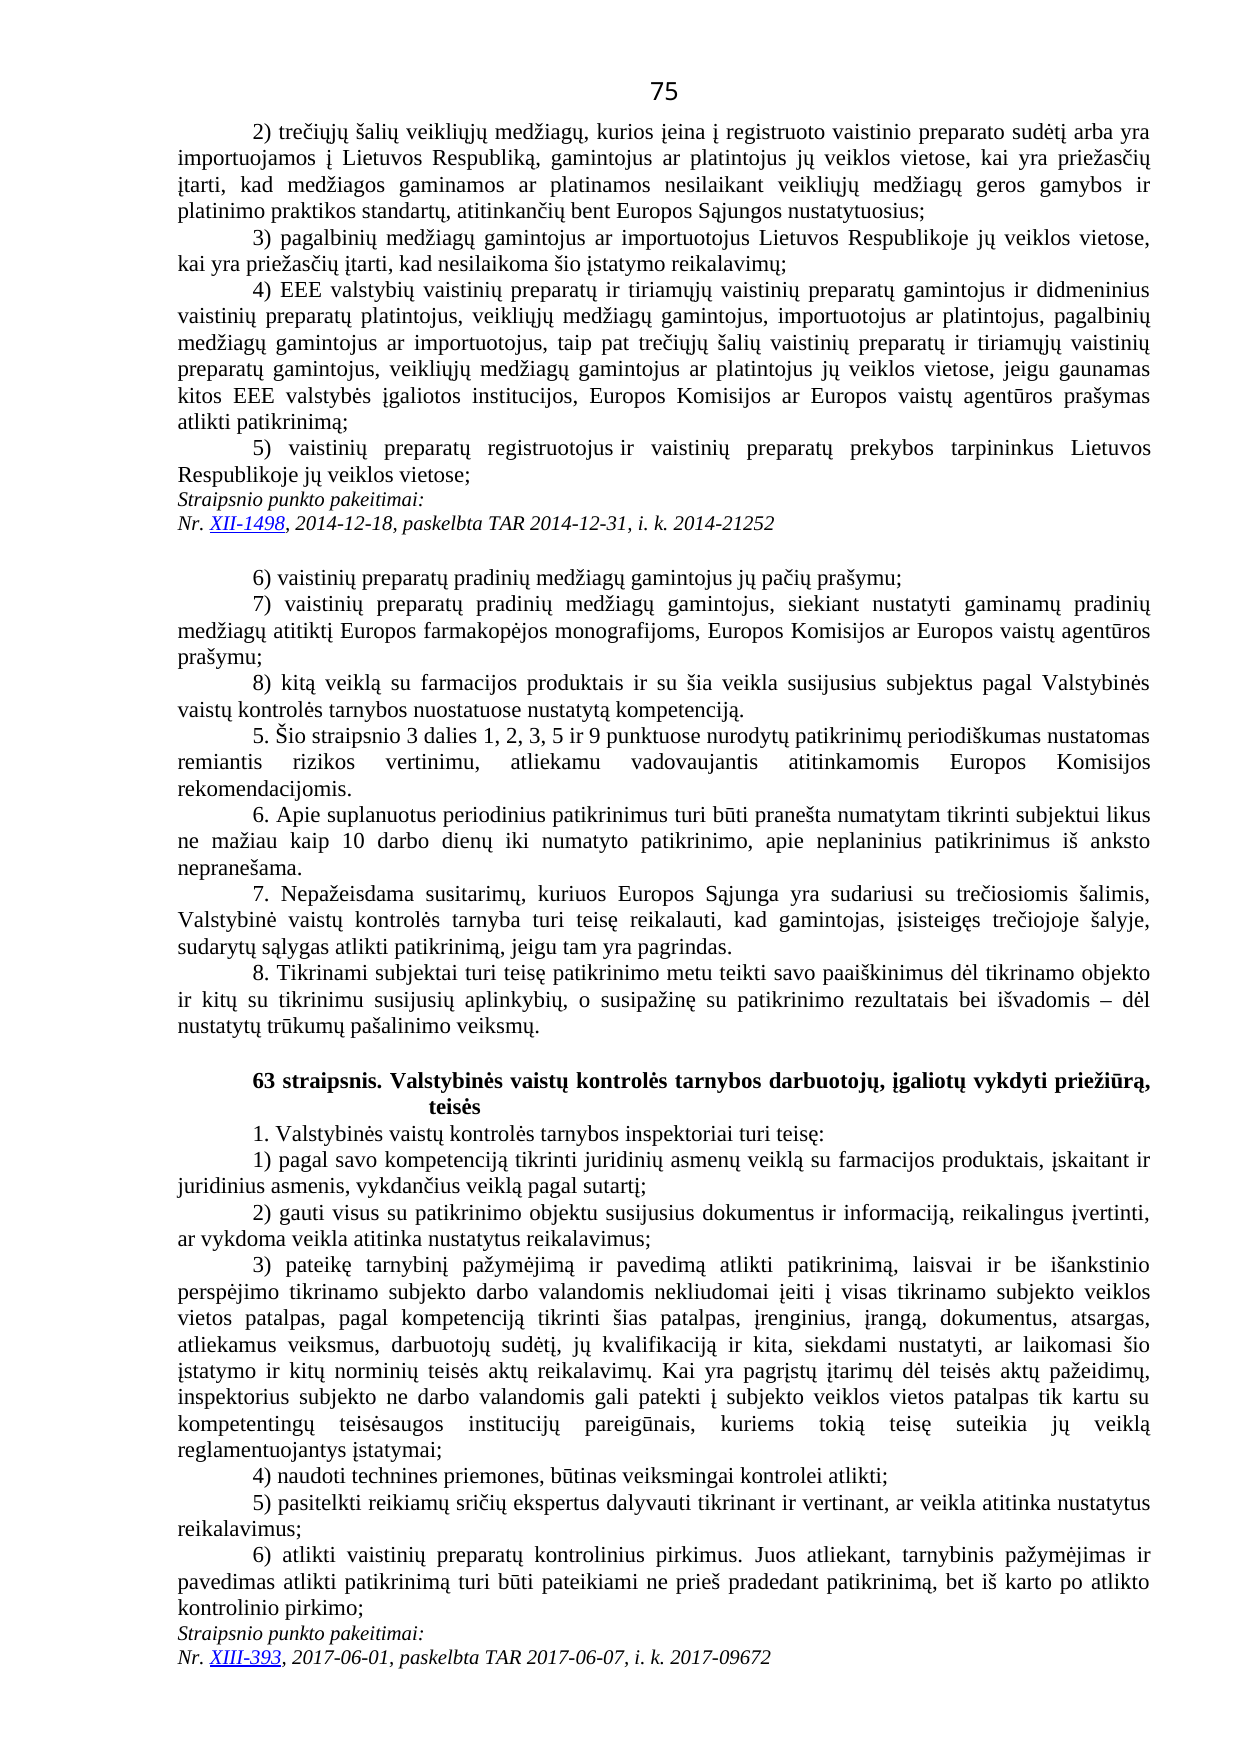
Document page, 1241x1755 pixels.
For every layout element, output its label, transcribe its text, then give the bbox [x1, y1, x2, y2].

text 5. Šio straipsnio 3 dalies 1, 2, 3, 5 ir 9 punktuose nurodytų patikrinimų periodiškumas nustatomas remiantis rizikos vertinimu, atliekamu vadovaujantis atitinkamomis Europos Komisijos rekomendacijomis. [177, 722, 1152, 801]
text 7) vaistinių preparatų pradinių medžiagų gamintojus, siekiant nustatyti gaminamų pradinių medžiagų atitiktį Europos farmakopėjos monografijoms, Europos Komisijos ar Europos vaistų agentūros prašymu; [177, 590, 1152, 669]
text 2) gauti visus su patikrinimo objektu susijusius dokumentus ir informaciją, reikalingus įvertinti, ar vykdoma veikla atitinka nustatytus reikalavimus; [177, 1199, 1152, 1252]
text 63 straipsnis. Valstybinės vaistų kontrolės tarnybos darbuotojų, įgaliotų vykdyti priežiūrą, teisės [252, 1067, 1152, 1120]
text 5) pasitelkti reikiamų sričių ekspertus dalyvauti tikrinant ir vertinant, ar veikla atitinka nustatytus reikalavimus; [177, 1489, 1152, 1541]
text 6. Apie suplanuotus periodinius patikrinimus turi būti pranešta numatytam tikrinti subjektui likus ne mažiau kaip 10 darbo dienų iki numatyto patikrinimo, apie neplaninius patikrinimus iš anksto nepranešama. [177, 801, 1152, 880]
text 4) EEE valstybių vaistinių preparatų ir tiriamųjų vaistinių preparatų gamintojus ir didmeninius vaistinių preparatų platintojus, veikliųjų medžiagų gamintojus, importuotojus ar platintojus, pagalbinių medžiagų gamintojus ar importuotojus, taip pat trečiųjų šalių vaistinių preparatų ir tiriamųjų vaistinių preparatų gamintojus, veikliųjų medžiagų gamintojus ar platintojus jų veiklos vietose, jeigu gaunamas kitos EEE valstybės įgaliotos institucijos, Europos Komisijos ar Europos vaistų agentūros prašymas atlikti patikrinimą; [177, 276, 1152, 434]
text 6) atlikti vaistinių preparatų kontrolinius pirkimus. Juos atliekant, tarnybinis pažymėjimas ir pavedimas atlikti patikrinimą turi būti pateikiami ne prieš pradedant patikrinimą, bet iš karto po atlikto kontrolinio pirkimo; [177, 1541, 1152, 1621]
text 8) kitą veiklą su farmacijos produktais ir su šia veikla susijusius subjektus pagal Valstybinės vaistų kontrolės tarnybos nuostatuose nustatytą kompetenciją. [177, 669, 1152, 722]
text 3) pagalbinių medžiagų gamintojus ar importuotojus Lietuvos Respublikoje jų veiklos vietose, kai yra priežasčių įtarti, kad nesilaikoma šio įstatymo reikalavimų; [177, 223, 1152, 276]
text 3) pateikę tarnybinį pažymėjimą ir pavedimą atlikti patikrinimą, laisvai ir be išankstinio perspėjimo tikrinamo subjekto darbo valandomis nekliudomai įeiti į visas tikrinamo subjekto veiklos vietos patalpas, pagal kompetenciją tikrinti šias patalpas, įrenginius, įrangą, dokumentus, atsargas, atliekamus veiksmus, darbuotojų sudėtį, jų kvalifikaciją ir kita, siekdami nustatyti, ar laikomasi šio įstatymo ir kitų norminių teisės aktų reikalavimų. Kai yra pagrįstų įtarimų dėl teisės aktų pažeidimų, inspektorius subjekto ne darbo valandomis gali patekti į subjekto veiklos vietos patalpas tik kartu su kompetentingų teisėsaugos institucijų pareigūnais, kuriems tokią teisę suteikia jų veiklą reglamentuojantys įstatymai; [177, 1252, 1152, 1462]
text 7. Nepažeisdama susitarimų, kuriuos Europos Sąjunga yra sudariusi su trečiosiomis šalimis, Valstybinė vaistų kontrolės tarnyba turi teisę reikalauti, kad gamintojas, įsisteigęs trečiojoje šalyje, sudarytų sąlygas atlikti patikrinimą, jeigu tam yra pagrindas. [177, 880, 1152, 959]
text 6) vaistinių preparatų pradinių medžiagų gamintojus jų pačių prašymu; [177, 564, 1152, 590]
text 1) pagal savo kompetenciją tikrinti juridinių asmenų veiklą su farmacijos produktais, įskaitant ir juridinius asmenis, vykdančius veiklą pagal sutartį; [177, 1146, 1152, 1199]
text 2) trečiųjų šalių veikliųjų medžiagų, kurios įeina į registruoto vaistinio preparato sudėtį arba yra importuojamos į Lietuvos Respubliką, gamintojus ar platintojus jų veiklos vietose, kai yra priežasčių įtarti, kad medžiagos gaminamos ar platinamos nesilaikant veikliųjų medžiagų geros gamybos ir platinimo praktikos standartų, atitinkančių bent Europos Sąjungos nustatytuosius; [177, 118, 1152, 223]
text Straipsnio punkto pakeitimai: [177, 1621, 1152, 1644]
text 1. Valstybinės vaistų kontrolės tarnybos inspektoriai turi teisę: [177, 1120, 1152, 1146]
text 8. Tikrinami subjektai turi teisę patikrinimo metu teikti savo paaiškinimus dėl tikrinamo objekto ir kitų su tikrinimu susijusių aplinkybių, o susipažinę su patikrinimo rezultatais bei išvadomis – dėl nustatytų trūkumų pašalinimo veiksmų. [177, 959, 1152, 1038]
text Nr. XII-1498, 2014-12-18, paskelbta TAR 2014-12-31, i. k. 2014-21252 [177, 511, 1152, 535]
text 5) vaistinių preparatų registruotojus ir vaistinių preparatų prekybos tarpininkus Lietuvos Respublikoje jų veiklos vietose; [177, 434, 1152, 487]
text Nr. XIII-393, 2017-06-01, paskelbta TAR 2017-06-07, i. k. 2017-09672 [177, 1644, 1152, 1669]
text 4) naudoti technines priemones, būtinas veiksmingai kontrolei atlikti; [177, 1462, 1152, 1489]
text Straipsnio punkto pakeitimai: [177, 487, 1152, 511]
